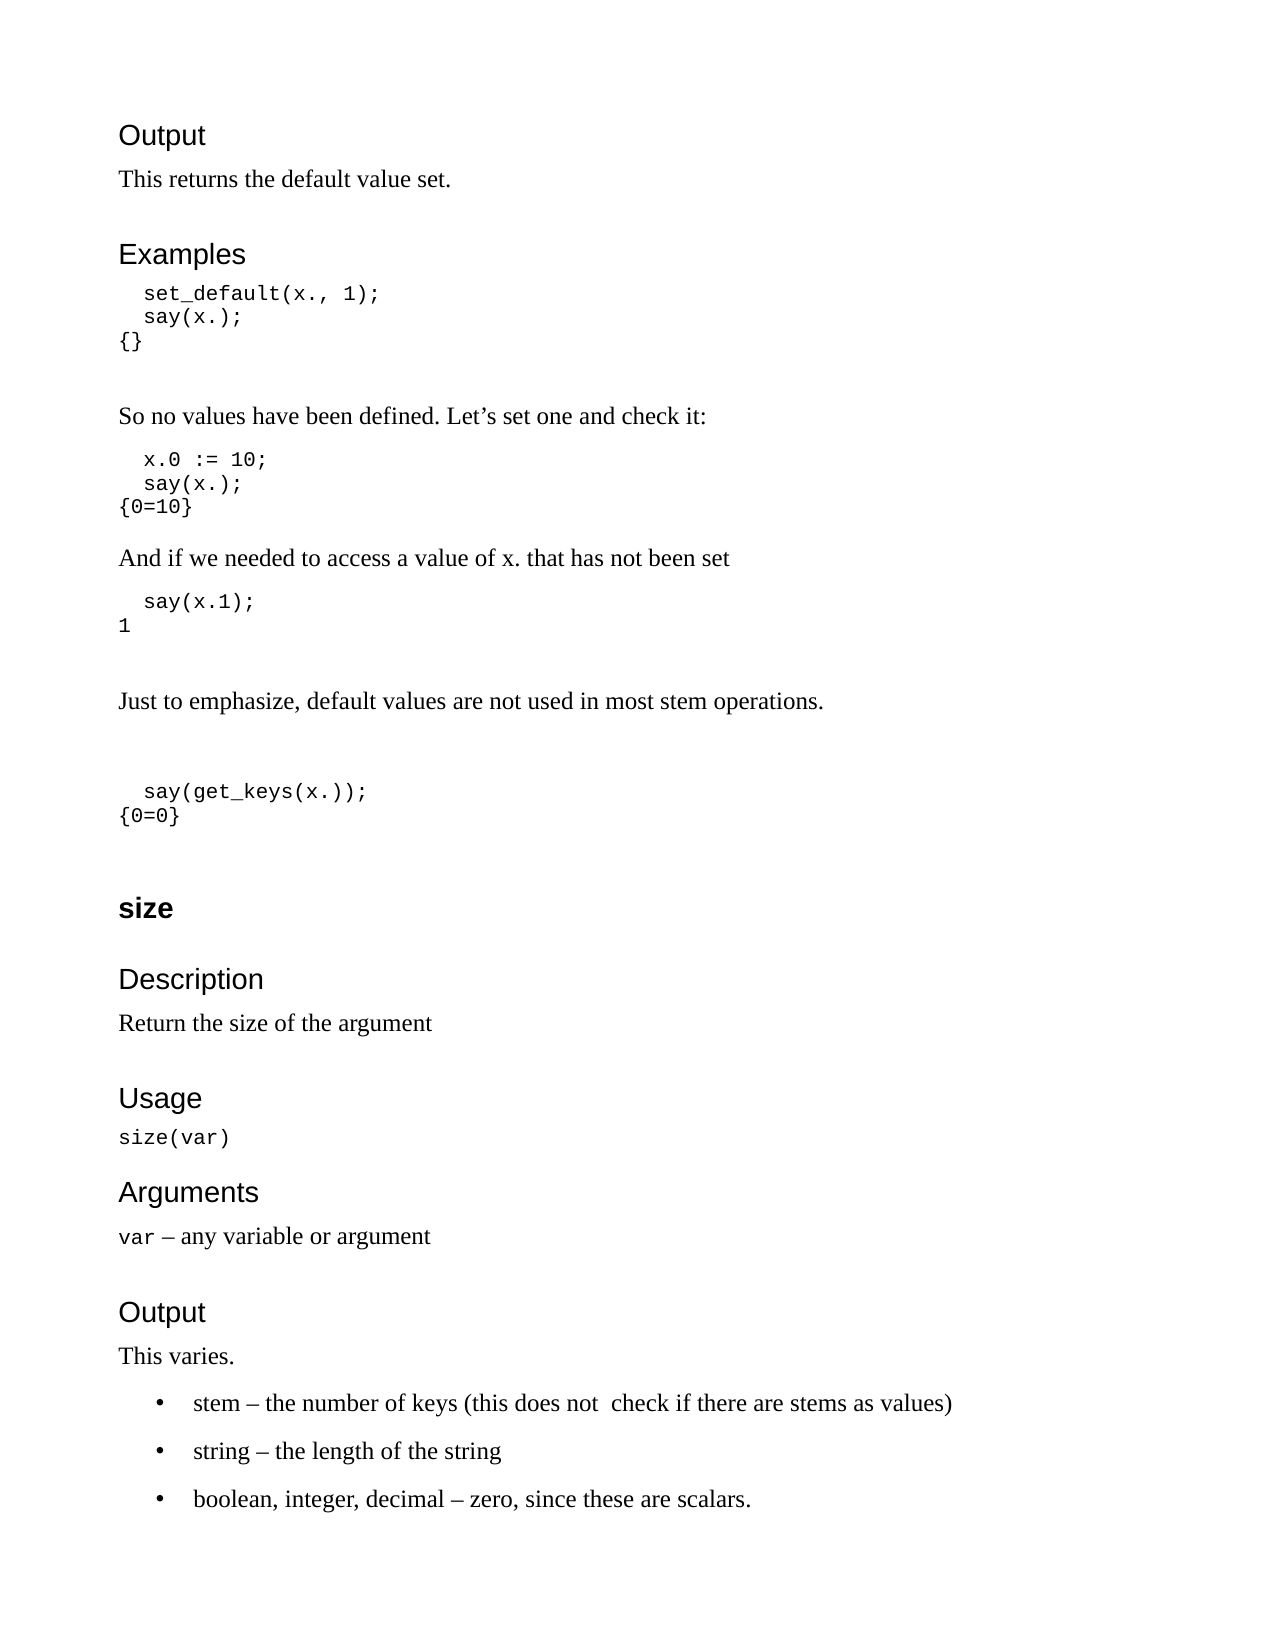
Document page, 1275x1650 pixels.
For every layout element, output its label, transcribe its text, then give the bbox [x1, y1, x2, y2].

subtitle Usage [118, 1081, 1157, 1114]
text Return the size of the argument [118, 1008, 1157, 1037]
text This varies. [118, 1341, 1157, 1370]
text Just to emphasize, default values are not used in most stem operations. [118, 686, 1157, 715]
text size(var) [118, 1127, 1157, 1150]
text 1 [118, 615, 1157, 638]
text set_default(x., 1); [118, 283, 1157, 306]
text {0=0} [118, 805, 1157, 828]
text {0=10} [118, 496, 1157, 520]
text And if we needed to access a value of x. that has not been set [118, 543, 1157, 572]
list string – the length of the string [156, 1436, 1157, 1465]
subtitle size [118, 891, 1157, 924]
text x.0 := 10; [118, 449, 1157, 473]
text say(get_keys(x.)); [118, 781, 1157, 805]
list boolean, integer, decimal – zero, since these are scalars. [156, 1484, 1157, 1512]
subtitle Output [118, 118, 1157, 152]
text say(x.); [118, 306, 1157, 330]
text This returns the default value set. [118, 164, 1157, 193]
subtitle Output [118, 1295, 1157, 1328]
text say(x.); [118, 473, 1157, 496]
subtitle Arguments [118, 1175, 1157, 1209]
list stem – the number of keys (this does not check if there are stems as values) [156, 1388, 1157, 1417]
subtitle Description [118, 962, 1157, 996]
text {} [118, 330, 1157, 354]
text say(x.1); [118, 591, 1157, 615]
text var – any variable or argument [118, 1221, 1157, 1251]
subtitle Examples [118, 237, 1157, 270]
text So no values have been defined. Let’s set one and check it: [118, 401, 1157, 430]
